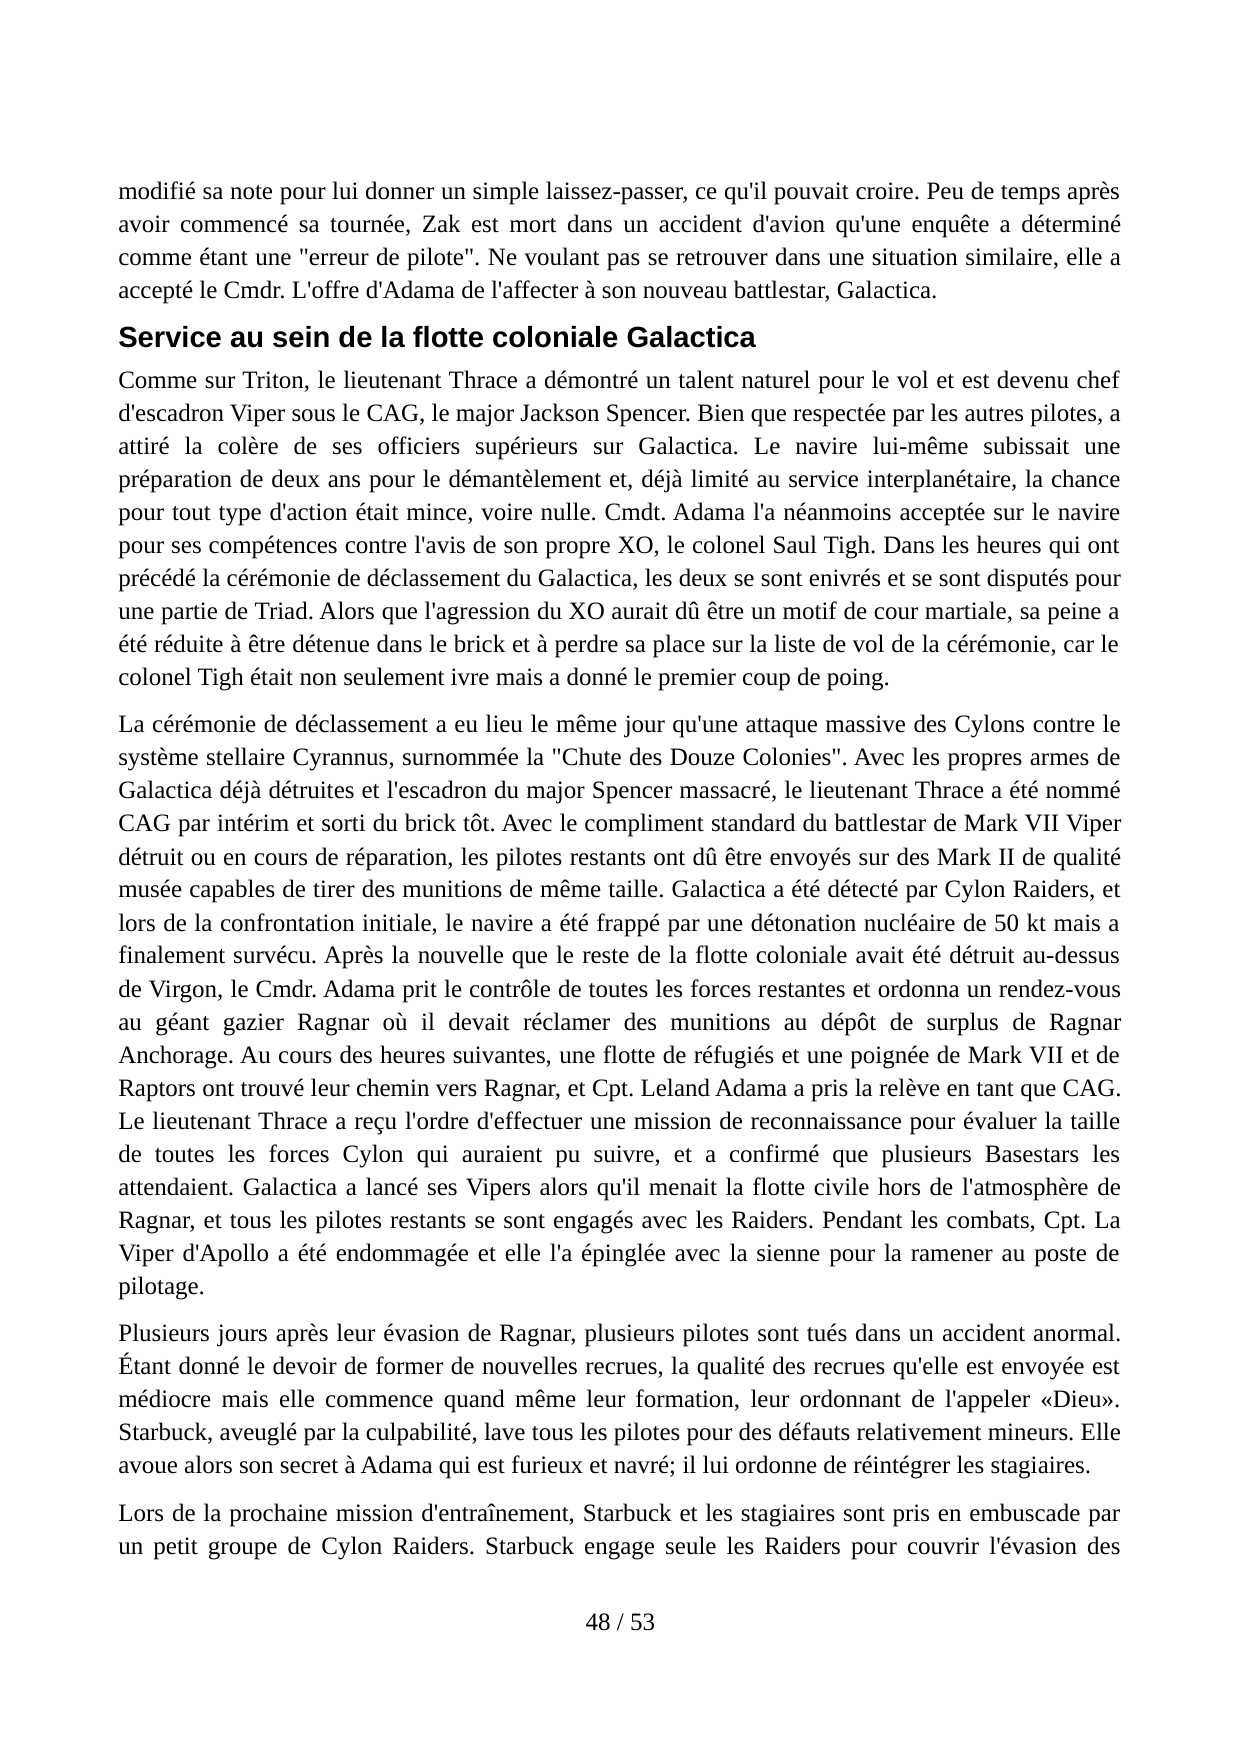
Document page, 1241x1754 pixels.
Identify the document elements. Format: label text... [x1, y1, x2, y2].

text Comme sur Triton, le lieutenant Thrace a démontré un talent naturel pour le vol et est devenu chef d'escadron Viper sous le CAG, le major Jackson Spencer. Bien que respectée par les autres pilotes, a attiré la colère de ses officiers supérieurs sur Galactica. Le navire lui-même subissait une préparation de deux ans pour le démantèlement et, déjà limité au service interplanétaire, la chance pour tout type d'action était mince, voire nulle. Cmdt. Adama l'a néanmoins acceptée sur le navire pour ses compétences contre l'avis de son propre XO, le colonel Saul Tigh. Dans les heures qui ont précédé la cérémonie de déclassement du Galactica, les deux se sont enivrés et se sont disputés pour une partie de Triad. Alors que l'agression du XO aurait dû être un motif de cour martiale, sa peine a été réduite à être détenue dans le brick et à perdre sa place sur la liste de vol de la cérémonie, car le colonel Tigh était non seulement ivre mais a donné le premier coup de poing. [118, 365, 1122, 691]
text Service au sein de la flotte coloniale Galactica [118, 320, 1122, 354]
text modifié sa note pour lui donner un simple laissez-passer, ce qu'il pouvait croire. Peu de temps après avoir commencé sa tournée, Zak est mort dans un accident d'avion qu'une enquête a déterminé comme étant une "erreur de pilote". Ne voulant pas se retrouver dans une situation similaire, elle a accepté le Cmdr. L'offre d'Adama de l'affecter à son nouveau battlestar, Galactica. [118, 176, 1122, 304]
text La cérémonie de déclassement a eu lieu le même jour qu'une attaque massive des Cylons contre le système stellaire Cyrannus, surnommée la "Chute des Douze Colonies". Avec les propres armes de Galactica déjà détruites et l'escadron du major Spencer massacré, le lieutenant Thrace a été nommé CAG par intérim et sorti du brick tôt. Avec le compliment standard du battlestar de Mark VII Viper détruit ou en cours de réparation, les pilotes restants ont dû être envoyés sur des Mark II de qualité musée capables de tirer des munitions de même taille. Galactica a été détecté par Cylon Raiders, et lors de la confrontation initiale, le navire a été frappé par une détonation nucléaire de 50 kt mais a finalement survécu. Après la nouvelle que le reste de la flotte coloniale avait été détruit au-dessus de Virgon, le Cmdr. Adama prit le contrôle de toutes les forces restantes et ordonna un rendez-vous au géant gazier Ragnar où il devait réclamer des munitions au dépôt de surplus de Ragnar Anchorage. Au cours des heures suivantes, une flotte de réfugiés et une poignée de Mark VII et de Raptors ont trouvé leur chemin vers Ragnar, et Cpt. Leland Adama a pris la relève en tant que CAG. Le lieutenant Thrace a reçu l'ordre d'effectuer une mission de reconnaissance pour évaluer la taille de toutes les forces Cylon qui auraient pu suivre, et a confirmé que plusieurs Basestars les attendaient. Galactica a lancé ses Vipers alors qu'il menait la flotte civile hors de l'atmosphère de Ragnar, et tous les pilotes restants se sont engagés avec les Raiders. Pendant les combats, Cpt. La Viper d'Apollo a été endommagée et elle l'a épinglée avec la sienne pour la ramener au poste de pilotage. [118, 709, 1122, 1299]
text Lors de la prochaine mission d'entraînement, Starbuck et les stagiaires sont pris en embuscade par un petit groupe de Cylon Raiders. Starbuck engage seule les Raiders pour couvrir l'évasion des [118, 1498, 1122, 1560]
text Plusieurs jours après leur évasion de Ragnar, plusieurs pilotes sont tués dans un accident anormal. Étant donné le devoir de former de nouvelles recrues, la qualité des recrues qu'elle est envoyée est médiocre mais elle commence quand même leur formation, leur ordonnant de l'appeler «Dieu». Starbuck, aveuglé par la culpabilité, lave tous les pilotes pour des défauts relativement mineurs. Elle avoue alors son secret à Adama qui est furieux et navré; il lui ordonne de réintégrer les stagiaires. [118, 1318, 1122, 1479]
